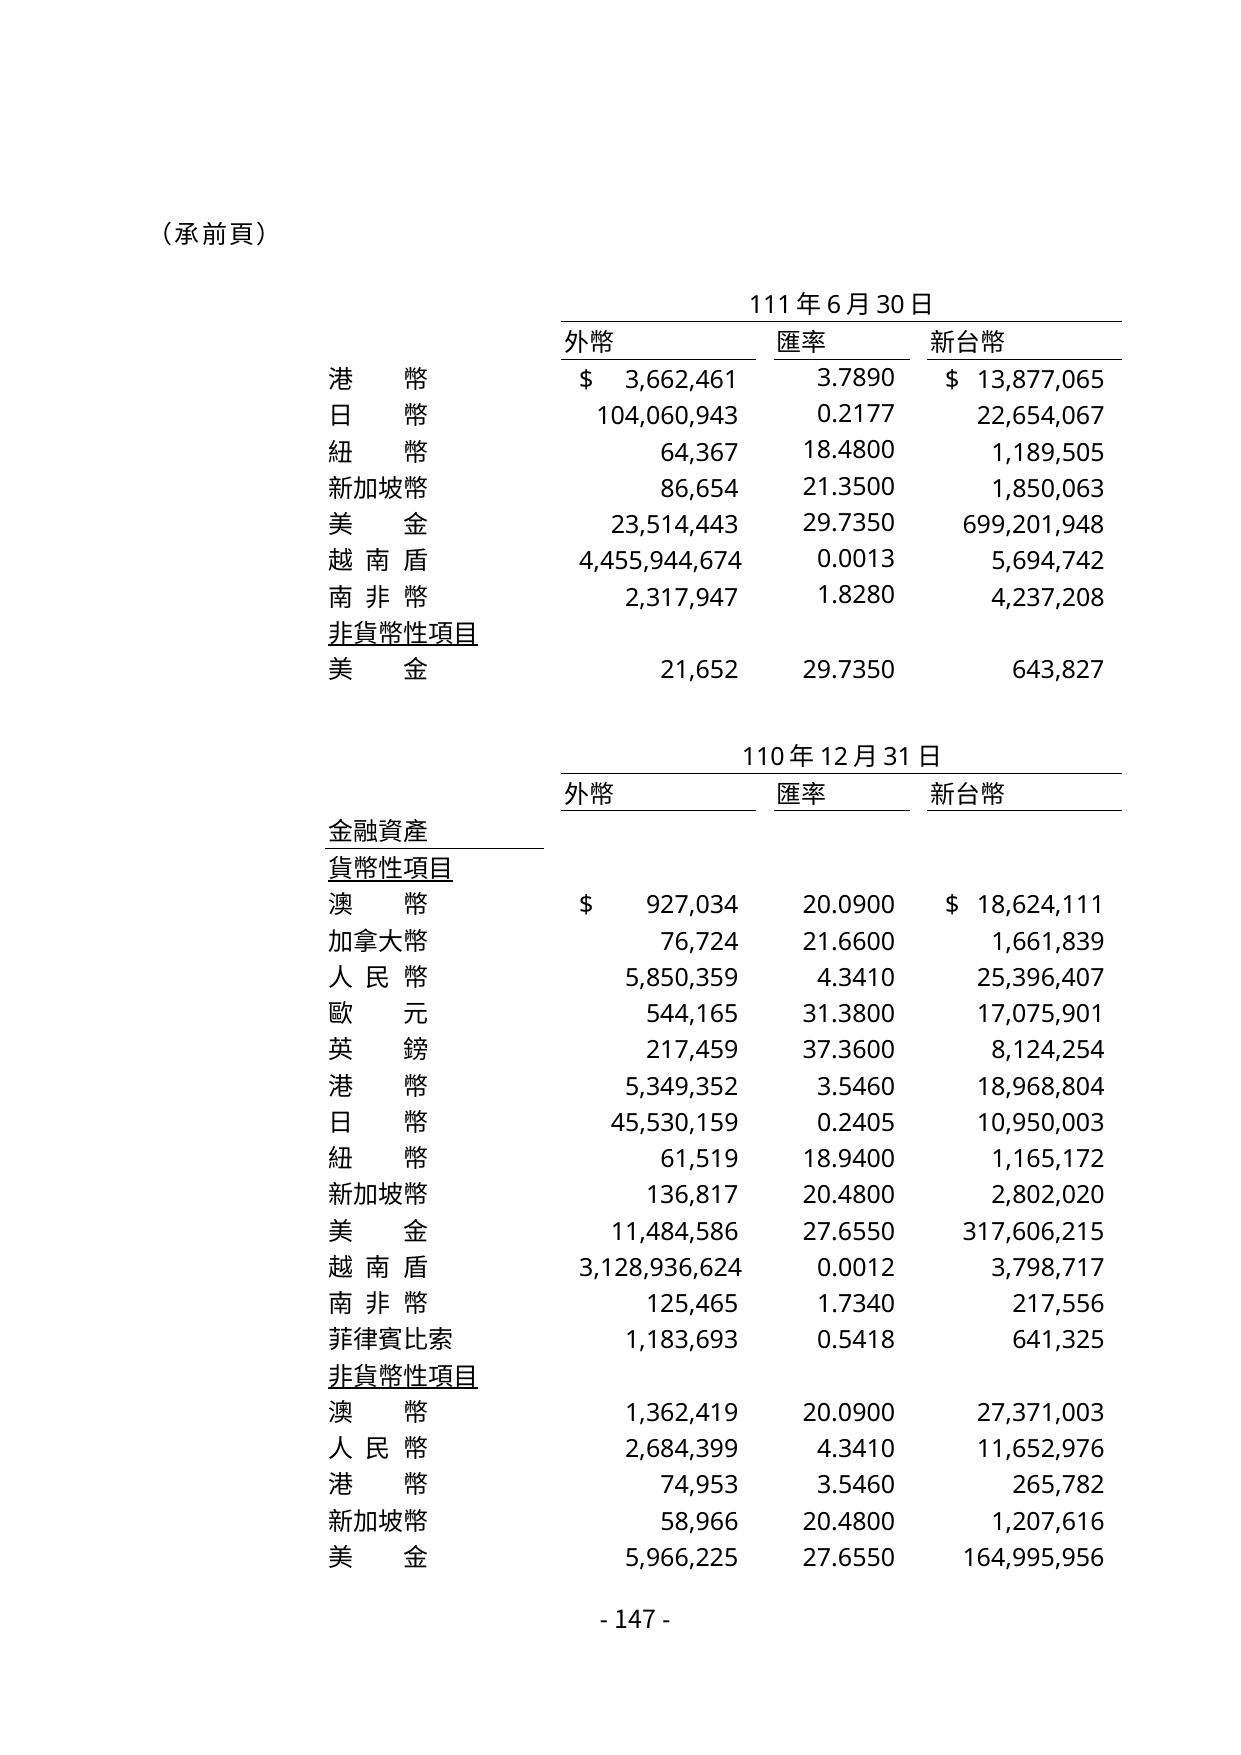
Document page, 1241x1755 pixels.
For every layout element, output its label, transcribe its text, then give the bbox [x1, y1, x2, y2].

table_cell [325, 321, 543, 358]
table_cell 紐 幣 [325, 1139, 543, 1175]
table_cell 2,317,947 [561, 577, 756, 613]
table_cell 641,325 [927, 1320, 1122, 1356]
table_cell [756, 1538, 774, 1574]
table_cell $ 927,034 [561, 885, 756, 921]
table_cell [910, 1320, 927, 1356]
table_cell [756, 994, 774, 1030]
table_cell [544, 1103, 561, 1139]
table_cell [910, 1429, 927, 1465]
text （承前頁） [148, 215, 1122, 251]
table_cell 匯率 [774, 322, 909, 358]
table_cell 新台幣 [927, 774, 1122, 810]
table_cell [325, 773, 543, 810]
table_cell 76,724 [561, 921, 756, 957]
table_cell [756, 1103, 774, 1139]
table_cell 0.2177 [774, 396, 909, 432]
table_cell [910, 921, 927, 957]
table_cell 21.3500 [774, 468, 909, 504]
table_cell 日 幣 [325, 1103, 543, 1139]
table_cell 非貨幣性項目 [325, 1356, 543, 1392]
table_cell [544, 432, 561, 468]
table_cell [927, 848, 1122, 885]
table_cell 新加坡幣 [325, 1175, 543, 1211]
table_cell [756, 885, 774, 921]
table_cell [756, 1284, 774, 1320]
table_cell [756, 774, 774, 810]
table_cell [544, 321, 561, 358]
table_cell 越 南 盾 [325, 1248, 543, 1284]
table_cell [561, 848, 756, 885]
table_cell [756, 577, 774, 613]
table_cell 金融資產 [325, 810, 543, 848]
table_cell [544, 1320, 561, 1356]
table_cell 86,654 [561, 468, 756, 504]
table_cell [756, 848, 774, 885]
table_cell [544, 810, 561, 848]
table_cell 2,684,399 [561, 1429, 756, 1465]
table_cell [544, 505, 561, 541]
table_cell [910, 322, 927, 358]
table_cell 外幣 [561, 774, 756, 810]
table_cell [910, 1538, 927, 1574]
table_header [325, 737, 543, 773]
table_cell 58,966 [561, 1501, 756, 1537]
table_cell 1,189,505 [927, 432, 1122, 468]
table_cell 136,817 [561, 1175, 756, 1211]
table_cell 27.6550 [774, 1211, 909, 1247]
table_header [325, 285, 543, 321]
table_cell [756, 1501, 774, 1537]
table_cell 4.3410 [774, 958, 909, 994]
table_cell 日 幣 [325, 396, 543, 432]
table_cell 人 民 幣 [325, 1429, 543, 1465]
table_cell 1.7340 [774, 1284, 909, 1320]
table_cell 31.3800 [774, 994, 909, 1030]
table_cell 29.7350 [774, 650, 909, 686]
table_cell [910, 1356, 927, 1392]
table_cell [910, 432, 927, 468]
table_cell [774, 848, 909, 885]
table_cell [756, 505, 774, 541]
table_cell 紐 幣 [325, 432, 543, 468]
table_cell 南 非 幣 [325, 577, 543, 613]
table_cell [544, 994, 561, 1030]
table_cell 20.4800 [774, 1175, 909, 1211]
table_cell 18.9400 [774, 1139, 909, 1175]
table_cell [756, 650, 774, 686]
table_cell 美 金 [325, 1211, 543, 1247]
table_cell 新加坡幣 [325, 1501, 543, 1537]
table_cell [544, 1501, 561, 1537]
table_cell 265,782 [927, 1465, 1122, 1501]
table_cell [544, 958, 561, 994]
table_header 110年12月31日 [561, 737, 1122, 773]
table_cell 南 非 幣 [325, 1284, 543, 1320]
table_cell 1,183,693 [561, 1320, 756, 1356]
table_cell 澳 幣 [325, 885, 543, 921]
table_cell 104,060,943 [561, 396, 756, 432]
table_cell 20.4800 [774, 1501, 909, 1537]
table_cell 217,459 [561, 1030, 756, 1066]
table_cell 699,201,948 [927, 505, 1122, 541]
table_cell 25,396,407 [927, 958, 1122, 994]
table_cell [910, 958, 927, 994]
table_header [544, 285, 561, 321]
table_cell 20.0900 [774, 885, 909, 921]
table_cell 10,950,003 [927, 1103, 1122, 1139]
table_cell [756, 1211, 774, 1247]
table_cell 64,367 [561, 432, 756, 468]
table_cell 544,165 [561, 994, 756, 1030]
table_cell 20.0900 [774, 1393, 909, 1429]
table_cell 1,661,839 [927, 921, 1122, 957]
table_cell 3.7890 [774, 360, 909, 396]
table_cell [756, 1429, 774, 1465]
table_cell 21,652 [561, 650, 756, 686]
table_cell [756, 1320, 774, 1356]
table_cell 4.3410 [774, 1429, 909, 1465]
table_cell [544, 921, 561, 957]
table_cell 新台幣 [927, 322, 1122, 358]
table_cell 美 金 [325, 505, 543, 541]
table_header 111年6月30日 [561, 285, 1122, 321]
table_cell 4,237,208 [927, 577, 1122, 613]
table_cell 加拿大幣 [325, 921, 543, 957]
table_cell 港 幣 [325, 359, 543, 396]
table_cell 17,075,901 [927, 994, 1122, 1030]
table_cell 3,798,717 [927, 1248, 1122, 1284]
table_cell 越 南 盾 [325, 541, 543, 577]
table_cell 8,124,254 [927, 1030, 1122, 1066]
table_cell [544, 1393, 561, 1429]
table_cell [756, 958, 774, 994]
table_cell 29.7350 [774, 505, 909, 541]
table_cell [544, 577, 561, 613]
table_cell [927, 613, 1122, 649]
table_cell [544, 1066, 561, 1102]
table_cell 菲律賓比索 [325, 1320, 543, 1356]
table_cell 27.6550 [774, 1538, 909, 1574]
table_cell [910, 577, 927, 613]
table_cell [927, 811, 1122, 848]
table_cell [910, 1465, 927, 1501]
table_cell [756, 1248, 774, 1284]
table_cell [756, 1393, 774, 1429]
table_cell [544, 541, 561, 577]
table_cell [544, 848, 561, 885]
table_cell [756, 613, 774, 649]
table_cell 11,652,976 [927, 1429, 1122, 1465]
table_cell [544, 1538, 561, 1574]
table_cell 3,128,936,624 [561, 1248, 756, 1284]
table_cell 2,802,020 [927, 1175, 1122, 1211]
table_cell [756, 1175, 774, 1211]
table_cell [910, 613, 927, 649]
table_cell 1,207,616 [927, 1501, 1122, 1537]
table_cell [756, 810, 774, 848]
table_cell [756, 468, 774, 504]
table_cell [544, 885, 561, 921]
table_cell 0.5418 [774, 1320, 909, 1356]
table_cell 45,530,159 [561, 1103, 756, 1139]
table_cell 人 民 幣 [325, 958, 543, 994]
table_cell 貨幣性項目 [325, 849, 543, 885]
table_cell [544, 773, 561, 810]
table_cell 1,362,419 [561, 1393, 756, 1429]
table_cell 18.4800 [774, 432, 909, 468]
table_cell [544, 1211, 561, 1247]
table_cell 125,465 [561, 1284, 756, 1320]
table_cell 1,850,063 [927, 468, 1122, 504]
table_cell [756, 1066, 774, 1102]
table_cell 澳 幣 [325, 1393, 543, 1429]
table_cell 美 金 [325, 650, 543, 686]
table_cell [544, 613, 561, 649]
table_cell 3.5460 [774, 1465, 909, 1501]
table_cell [756, 541, 774, 577]
table_cell [544, 1139, 561, 1175]
table_cell [756, 1030, 774, 1066]
table_cell 美 金 [325, 1538, 543, 1574]
table_cell 21.6600 [774, 921, 909, 957]
table_cell 164,995,956 [927, 1538, 1122, 1574]
table_cell [910, 468, 927, 504]
table_cell 5,349,352 [561, 1066, 756, 1102]
table_cell [910, 541, 927, 577]
table_cell [544, 1175, 561, 1211]
table_cell [910, 505, 927, 541]
table_cell [910, 1284, 927, 1320]
table_cell 3.5460 [774, 1066, 909, 1102]
table_cell [561, 613, 756, 649]
table_cell 217,556 [927, 1284, 1122, 1320]
table_cell [774, 613, 909, 649]
table_cell 74,953 [561, 1465, 756, 1501]
table_cell [756, 359, 774, 396]
table_cell [544, 1248, 561, 1284]
table_cell [910, 994, 927, 1030]
table_cell 27,371,003 [927, 1393, 1122, 1429]
table_cell [544, 1356, 561, 1392]
table_cell 11,484,586 [561, 1211, 756, 1247]
table_cell 5,966,225 [561, 1538, 756, 1574]
table_cell [544, 396, 561, 432]
table_cell 643,827 [927, 650, 1122, 686]
table_cell [756, 1465, 774, 1501]
table_cell 非貨幣性項目 [325, 613, 543, 649]
table_cell [910, 1501, 927, 1537]
table_cell [774, 1356, 909, 1392]
table_cell 37.3600 [774, 1030, 909, 1066]
table_cell 18,968,804 [927, 1066, 1122, 1102]
table_cell 港 幣 [325, 1066, 543, 1102]
table_cell 0.0013 [774, 541, 909, 577]
table_cell [756, 396, 774, 432]
table_cell [910, 1030, 927, 1066]
table_cell $ 18,624,111 [927, 885, 1122, 921]
table_cell [910, 1066, 927, 1102]
table_cell [910, 650, 927, 686]
table_cell 匯率 [774, 774, 909, 810]
table_cell [544, 468, 561, 504]
table_header [544, 737, 561, 773]
table_cell [774, 811, 909, 848]
table_cell [756, 921, 774, 957]
table_cell 5,850,359 [561, 958, 756, 994]
table_cell [910, 396, 927, 432]
table_cell 22,654,067 [927, 396, 1122, 432]
table_cell [544, 1284, 561, 1320]
table_cell [910, 1211, 927, 1247]
table_cell [927, 1356, 1122, 1392]
table_cell 317,606,215 [927, 1211, 1122, 1247]
table_cell [561, 1356, 756, 1392]
table_cell 港 幣 [325, 1465, 543, 1501]
table_cell 外幣 [561, 322, 756, 358]
table_cell 英 鎊 [325, 1030, 543, 1066]
table_cell [910, 1139, 927, 1175]
table_cell [544, 1429, 561, 1465]
table_cell [756, 322, 774, 358]
table_cell 1,165,172 [927, 1139, 1122, 1175]
table_cell [544, 359, 561, 396]
table_cell [910, 359, 927, 396]
table_cell [544, 1030, 561, 1066]
table_cell [910, 1175, 927, 1211]
table_cell 1.8280 [774, 577, 909, 613]
table_cell [756, 432, 774, 468]
table_cell 5,694,742 [927, 541, 1122, 577]
table_cell [910, 1248, 927, 1284]
table_cell [544, 1465, 561, 1501]
table_cell [544, 650, 561, 686]
table_cell [910, 1393, 927, 1429]
table_cell [910, 774, 927, 810]
table_cell [910, 1103, 927, 1139]
table_cell 歐 元 [325, 994, 543, 1030]
table_cell [910, 810, 927, 848]
table_cell 新加坡幣 [325, 468, 543, 504]
table_cell 23,514,443 [561, 505, 756, 541]
table_cell [756, 1356, 774, 1392]
table_cell 4,455,944,674 [561, 541, 756, 577]
table_cell [561, 811, 756, 848]
table_cell 61,519 [561, 1139, 756, 1175]
table_cell [910, 885, 927, 921]
table_cell 0.2405 [774, 1103, 909, 1139]
table_cell $ 13,877,065 [927, 360, 1122, 396]
table_cell [910, 848, 927, 885]
table_cell 0.0012 [774, 1248, 909, 1284]
table_cell $ 3,662,461 [561, 360, 756, 396]
table_cell [756, 1139, 774, 1175]
